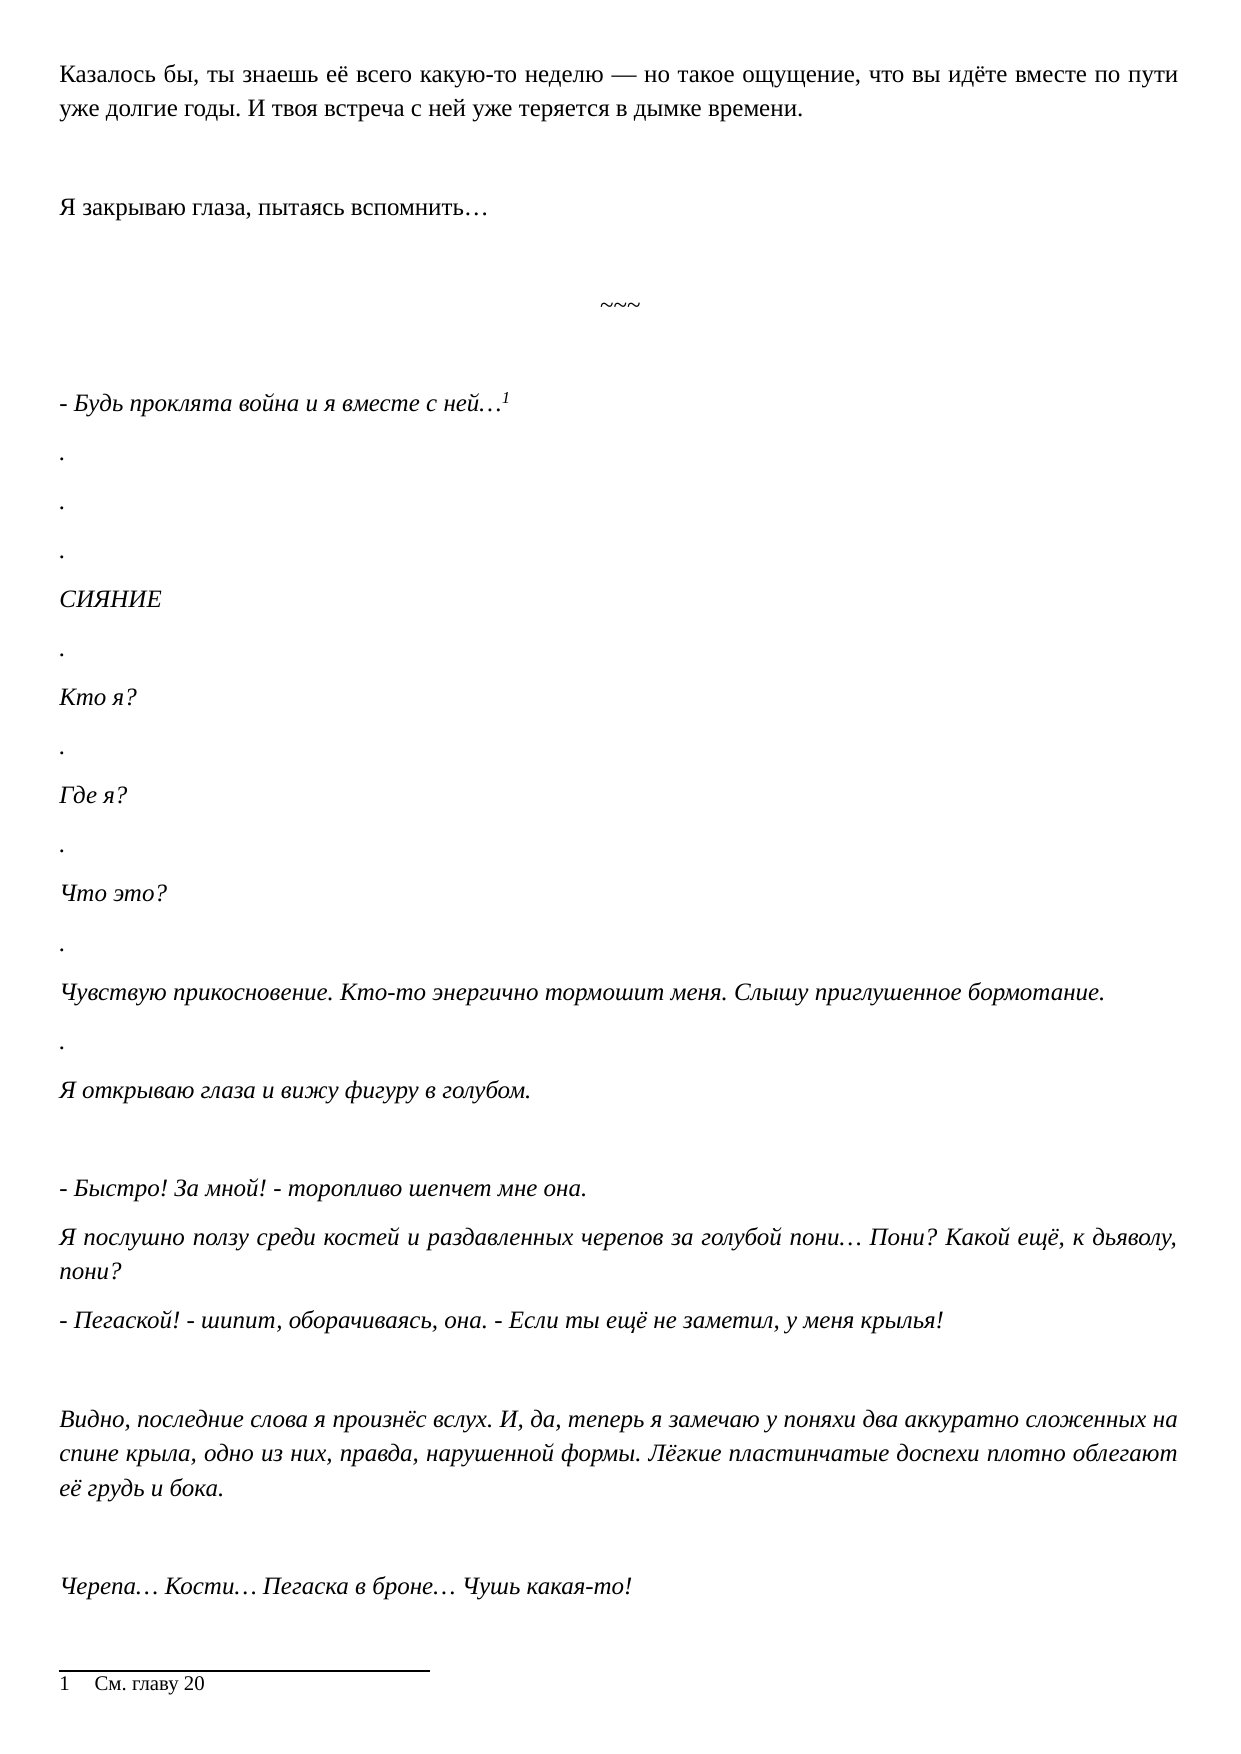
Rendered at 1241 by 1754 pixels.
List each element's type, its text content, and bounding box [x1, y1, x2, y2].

text См. главу 20 [59, 1671, 1181, 1695]
text - Будь проклята война и я вместе с ней… [59, 388, 1181, 417]
text Кто я? [59, 682, 1181, 711]
text . [59, 486, 1181, 515]
text Я послушно ползу среди костей и раздавленных черепов за голубой пони… Пони? Какой ещё, к дьяволу, пони? [59, 1222, 1181, 1285]
text Казалось бы, ты знаешь её всего какую-то неделю — но такое ощущение, что вы идёте вместе по пути уже долгие годы. И твоя встреча с ней уже теряется в дымке времени. [59, 59, 1181, 122]
text Черепа… Кости… Пегаска в броне… Чушь какая-то! [59, 1571, 1181, 1599]
text . [59, 731, 1181, 760]
text Я закрываю глаза, пытаясь вспомнить… [59, 192, 1181, 220]
text . [59, 928, 1181, 956]
text Я открываю глаза и вижу фигуру в голубом. [59, 1075, 1181, 1103]
text . [59, 633, 1181, 662]
text - Быстро! За мной! - торопливо шепчет мне она. [59, 1173, 1181, 1202]
text . [59, 535, 1181, 564]
text - Пегаской! - шипит, оборачиваясь, она. - Если ты ещё не заметил, у меня крылья! [59, 1306, 1181, 1334]
text Что это? [59, 878, 1181, 907]
text Чувствую прикосновение. Кто-то энергично тормошит меня. Слышу приглушенное бормотание. [59, 977, 1181, 1005]
text . [59, 1026, 1181, 1054]
text Видно, последние слова я произнёс вслух. И, да, теперь я замечаю у поняхи два аккуратно сложенных на спине крыла, одно из них, правда, нарушенной формы. Лёгкие пластинчатые доспехи плотно облегают её грудь и бока. [59, 1404, 1181, 1501]
text . [59, 829, 1181, 858]
text ~~~ [59, 290, 1181, 318]
text . [59, 437, 1181, 466]
text СИЯНИЕ [59, 584, 1181, 613]
text Где я? [59, 780, 1181, 809]
